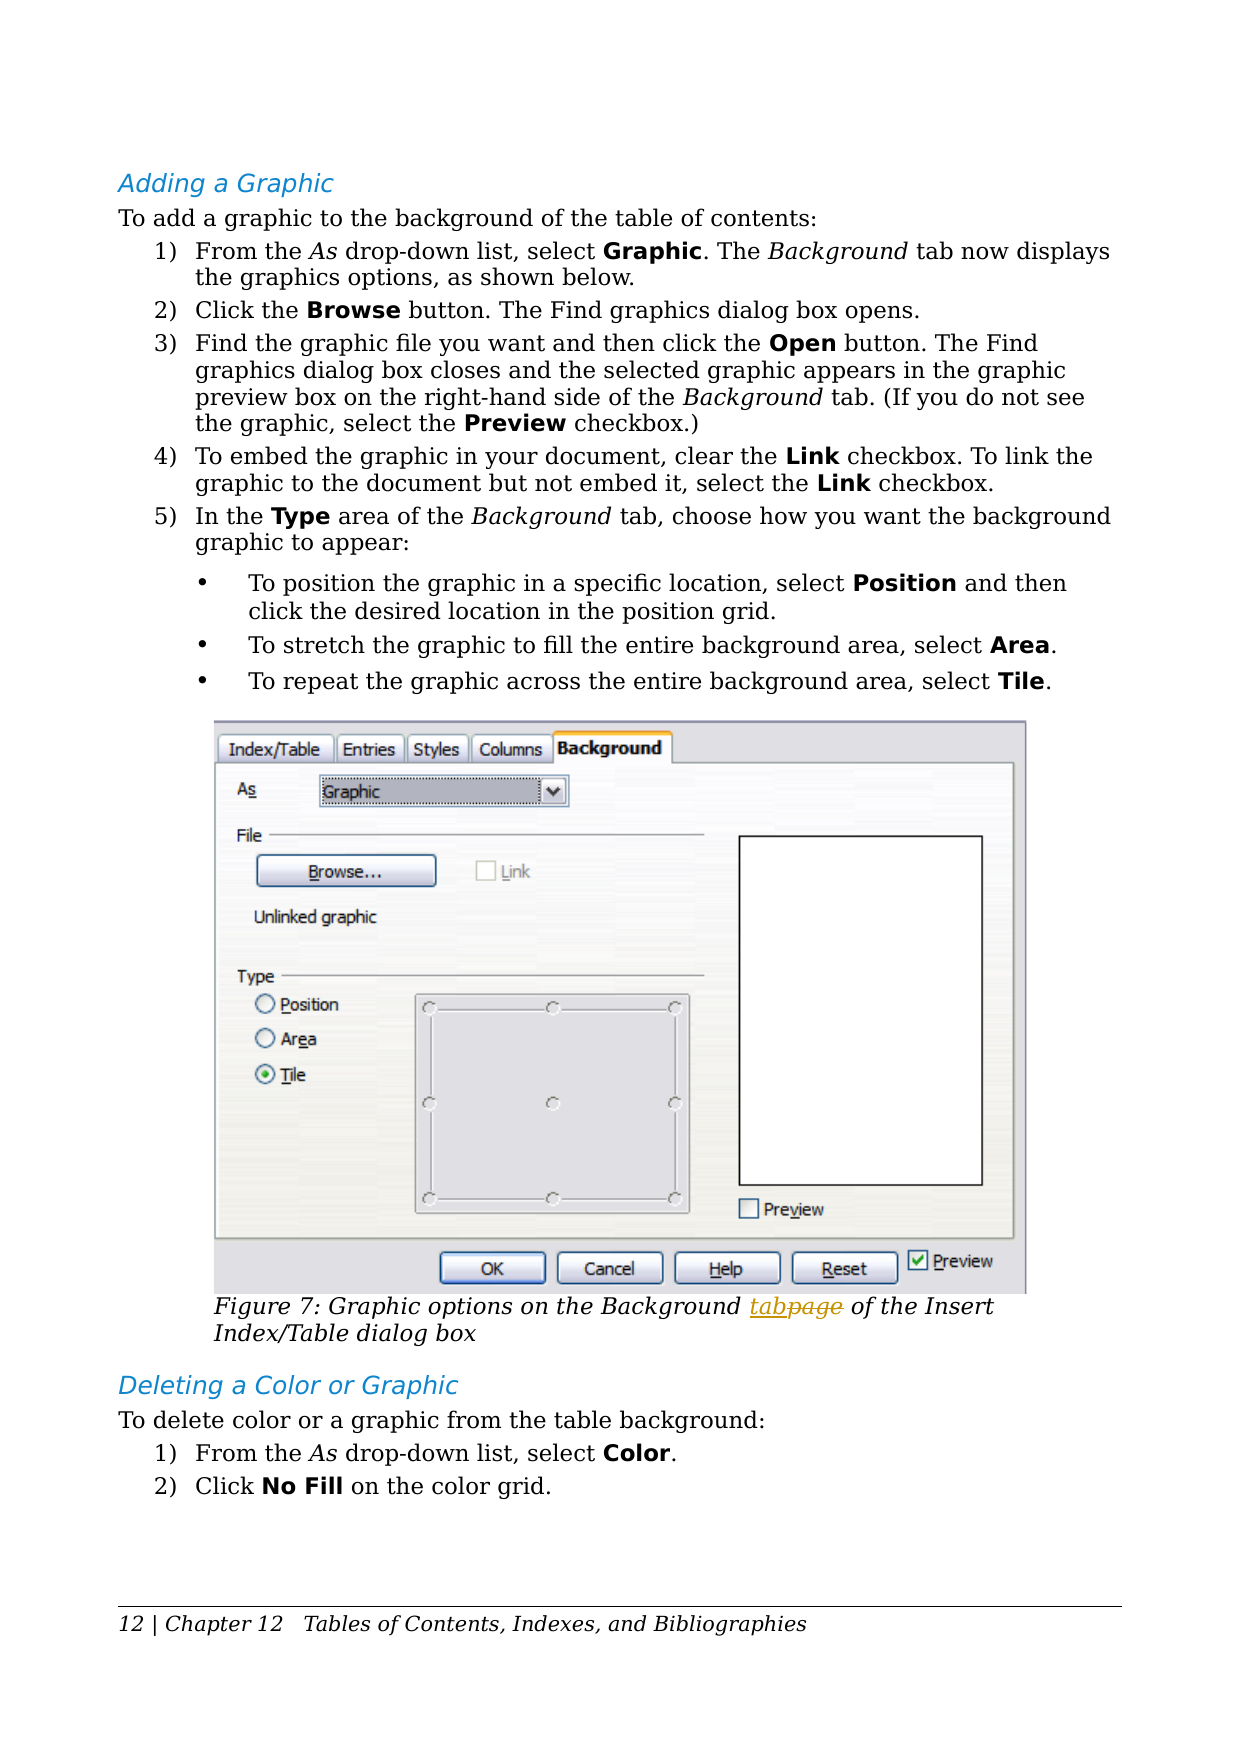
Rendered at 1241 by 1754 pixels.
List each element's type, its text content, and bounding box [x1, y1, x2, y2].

list From the As drop-down list, select Color. [177, 1440, 1122, 1467]
list Find the graphic file you want and then click the Open button. The Find graphics dialog box closes and the selected graphic appears in the graphic preview box on the right-hand side of the Background tab. (If you do not see the graphic, select the Preview checkbox.) [177, 330, 1122, 437]
text Figure 7: Graphic options on the Background tab of the Insert Index/Table dialog box [214, 1294, 1026, 1347]
subtitle Adding a Graphic [118, 169, 1122, 198]
list To repeat the graphic across the entire background area, select Tile. [195, 666, 1122, 695]
list To delete color or a graphic from the table background: [118, 1407, 1122, 1433]
list To stretch the graphic to fill the entire background area, select Area. [195, 631, 1122, 660]
list Click the Browse button. The Find graphics dialog box opens. [177, 297, 1122, 324]
list To add a graphic to the background of the table of contents: [118, 205, 1122, 231]
subtitle Deleting a Color or Graphic [118, 1371, 1122, 1400]
list From the As drop-down list, select Graphic. The Background tab now displays the graphics options, as shown below. [177, 238, 1122, 291]
list Click No Fill on the color grid. [177, 1473, 1122, 1499]
list To embed the graphic in your document, clear the Link checkbox. To link the graphic to the document but not embed it, select the Link checkbox. [177, 443, 1122, 497]
list In the Type area of the Background tab, choose how you want the background graphic to appear: [177, 503, 1122, 556]
picture [213, 720, 1027, 1294]
list To position the graphic in a specific location, select Position and then click the desired location in the position grid. [195, 569, 1122, 624]
